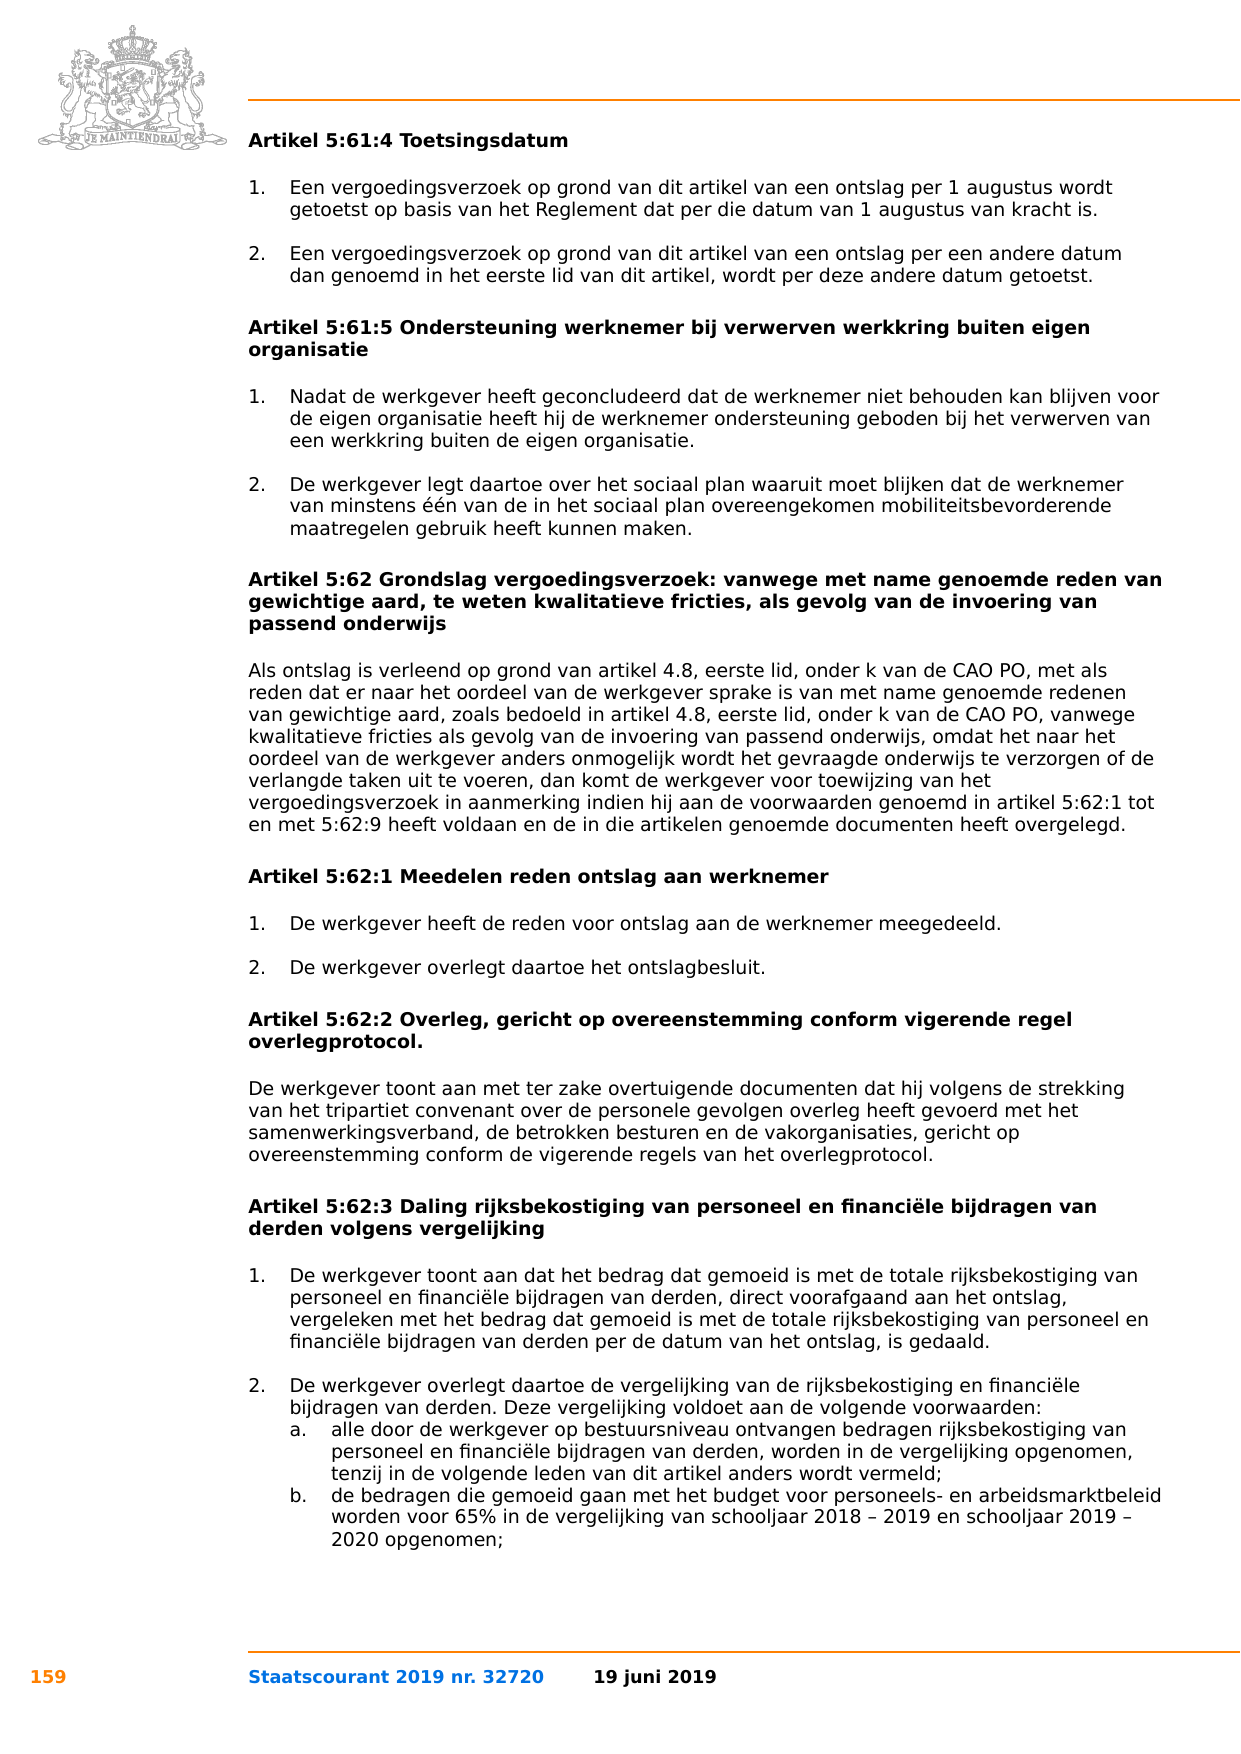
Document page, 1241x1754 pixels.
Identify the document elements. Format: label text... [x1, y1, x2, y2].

text 2. De werkgever overlegt daartoe de vergelijking van de rijksbekostiging en financiële bijdragen van derden. Deze vergelijking voldoet aan de volgende voorwaarden: [248, 1374, 1163, 1418]
subtitle Artikel 5:62:1 Meedelen reden ontslag aan werknemer [248, 866, 1163, 888]
text b. de bedragen die gemoeid gaan met het budget voor personeels- en arbeidsmarktbeleid worden voor 65% in de vergelijking van schooljaar 2018 – 2019 en schooljaar 2019 – 2020 opgenomen; [289, 1484, 1163, 1550]
subtitle Artikel 5:62:2 Overleg, gericht op overeenstemming conform vigerende regel overlegprotocol. [248, 1009, 1163, 1053]
text 2. De werkgever overlegt daartoe het ontslagbesluit. [248, 957, 1163, 979]
text 1. De werkgever heeft de reden voor ontslag aan de werknemer meegedeeld. [248, 913, 1163, 935]
subtitle Artikel 5:62 Grondslag vergoedingsverzoek: vanwege met name genoemde reden van gewichtige aard, te weten kwalitatieve fricties, als gevolg van de invoering van passend onderwijs [248, 569, 1163, 635]
subtitle Artikel 5:62:3 Daling rijksbekostiging van personeel en financiële bijdragen van derden volgens vergelijking [248, 1196, 1163, 1240]
picture [38, 25, 227, 150]
text Als ontslag is verleend op grond van artikel 4.8, eerste lid, onder k van de CAO PO, met als reden dat er naar het oordeel van de werkgever sprake is van met name genoemde redenen van gewichtige aard, zoals bedoeld in artikel 4.8, eerste lid, onder k van de CAO PO, vanwege kwalitatieve fricties als gevolg van de invoering van passend onderwijs, omdat het naar het oordeel van de werkgever anders onmogelijk wordt het gevraagde onderwijs te verzorgen of de verlangde taken uit te voeren, dan komt de werkgever voor toewijzing van het vergoedingsverzoek in aanmerking indien hij aan de voorwaarden genoemd in artikel 5:62:1 tot en met 5:62:9 heeft voldaan en de in die artikelen genoemde documenten heeft overgelegd. [248, 660, 1163, 836]
text 1. Een vergoedingsverzoek op grond van dit artikel van een ontslag per 1 augustus wordt getoetst op basis van het Reglement dat per die datum van 1 augustus van kracht is. [248, 177, 1163, 221]
text 1. De werkgever toont aan dat het bedrag dat gemoeid is met de totale rijksbekostiging van personeel en financiële bijdragen van derden, direct voorafgaand aan het ontslag, vergeleken met het bedrag dat gemoeid is met de totale rijksbekostiging van personeel en financiële bijdragen van derden per de datum van het ontslag, is gedaald. [248, 1265, 1163, 1353]
subtitle Artikel 5:61:4 Toetsingsdatum [248, 130, 1163, 152]
text a. alle door de werkgever op bestuursniveau ontvangen bedragen rijksbekostiging van personeel en financiële bijdragen van derden, worden in de vergelijking opgenomen, tenzij in de volgende leden van dit artikel anders wordt vermeld; [289, 1418, 1163, 1484]
text De werkgever toont aan met ter zake overtuigende documenten dat hij volgens de strekking van het tripartiet convenant over de personele gevolgen overleg heeft gevoerd met het samenwerkingsverband, de betrokken besturen en de vakorganisaties, gericht op overeenstemming conform de vigerende regels van het overlegprotocol. [248, 1078, 1163, 1166]
text 2. Een vergoedingsverzoek op grond van dit artikel van een ontslag per een andere datum dan genoemd in het eerste lid van dit artikel, wordt per deze andere datum getoetst. [248, 243, 1163, 287]
text 1. Nadat de werkgever heeft geconcludeerd dat de werknemer niet behouden kan blijven voor de eigen organisatie heeft hij de werknemer ondersteuning geboden bij het verwerven van een werkkring buiten de eigen organisatie. [248, 386, 1163, 452]
subtitle Artikel 5:61:5 Ondersteuning werknemer bij verwerven werkkring buiten eigen organisatie [248, 317, 1163, 361]
text 2. De werkgever legt daartoe over het sociaal plan waaruit moet blijken dat de werknemer van minstens één van de in het sociaal plan overeengekomen mobiliteitsbevorderende maatregelen gebruik heeft kunnen maken. [248, 473, 1163, 539]
